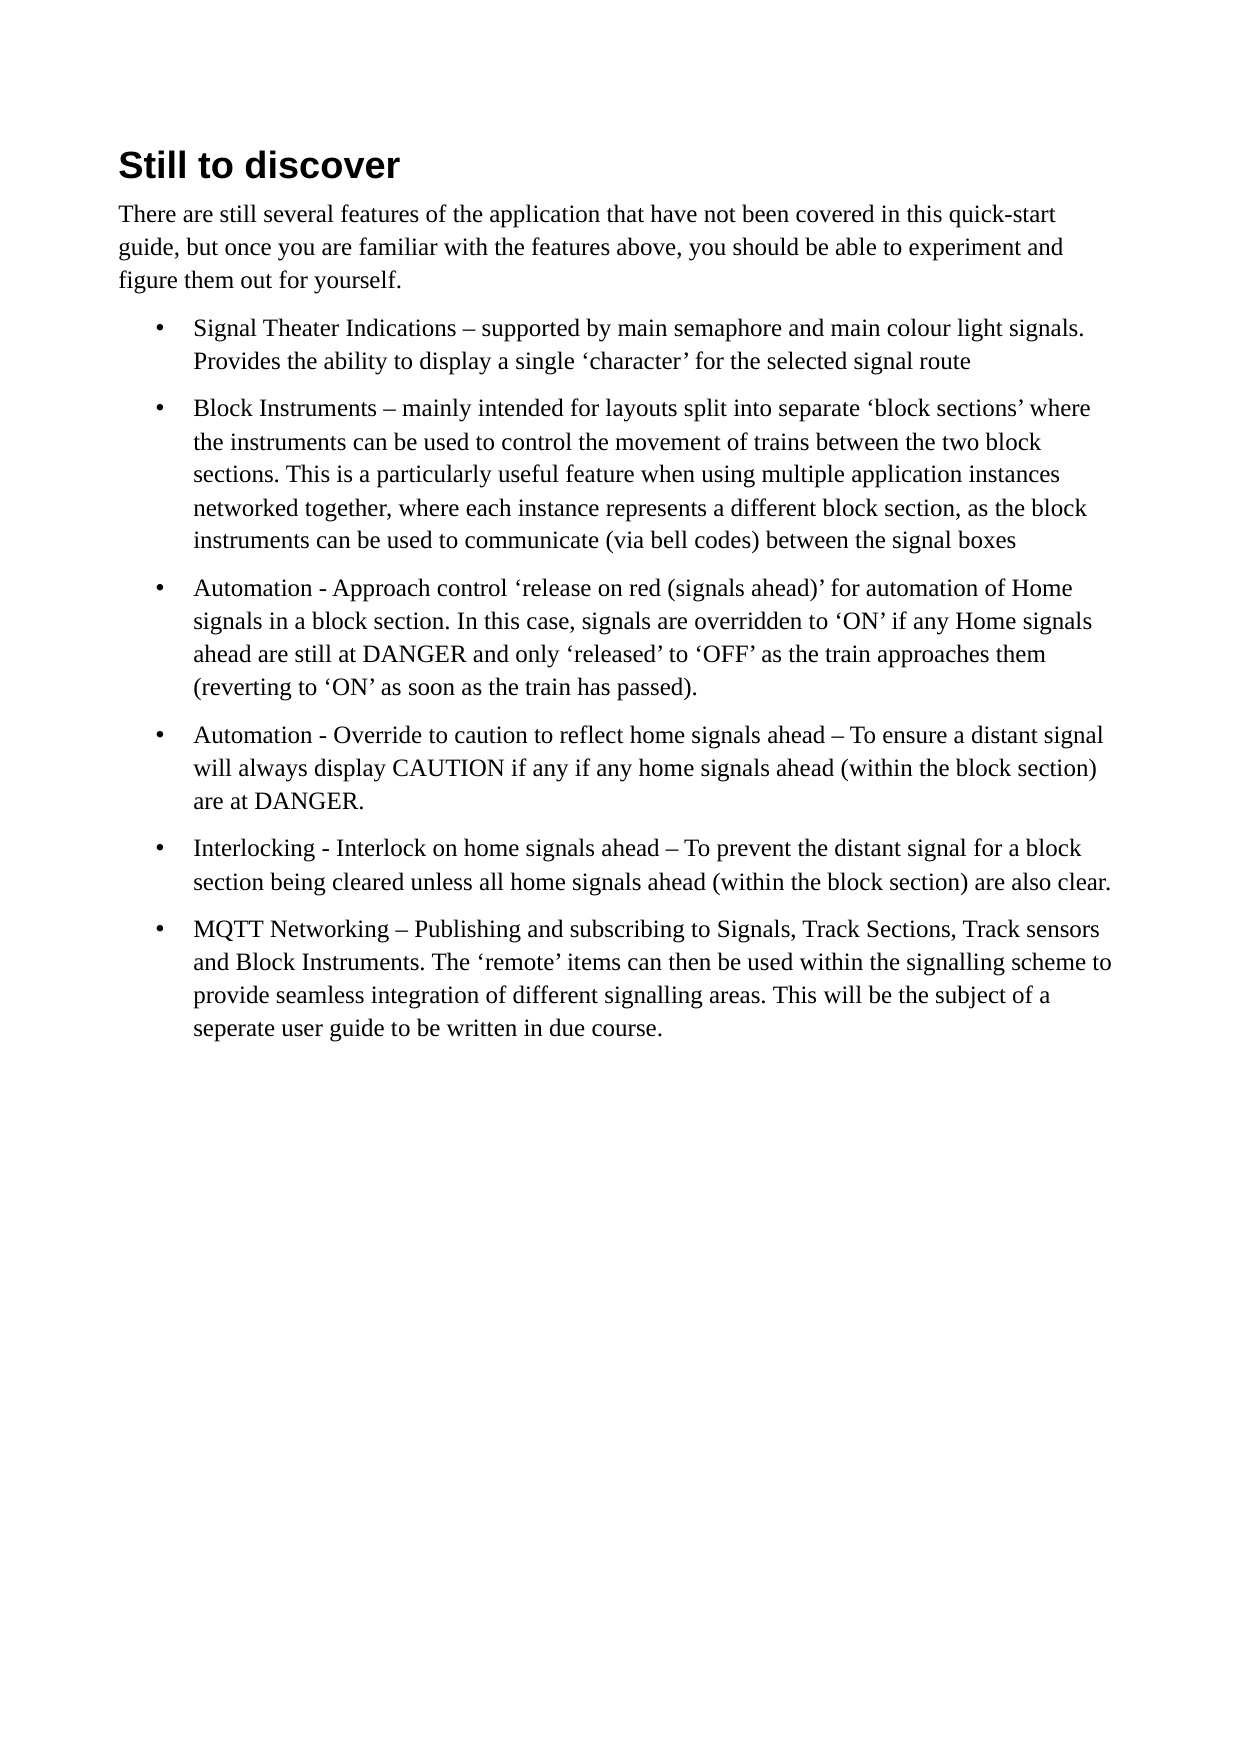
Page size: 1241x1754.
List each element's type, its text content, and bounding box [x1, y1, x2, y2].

list Signal Theater Indications – supported by main semaphore and main colour light signals. Provides the ability to display a single ‘character’ for the selected signal route [156, 313, 1122, 375]
list Automation - Override to caution to reflect home signals ahead – To ensure a distant signal will always display CAUTION if any if any home signals ahead (within the block section) are at DANGER. [156, 720, 1122, 815]
list MQTT Networking – Publishing and subscribing to Signals, Track Sections, Track sensors and Block Instruments. The ‘remote’ items can then be used within the signalling scheme to provide seamless integration of different signalling areas. This will be the subject of a seperate user guide to be written in due course. [156, 914, 1122, 1042]
list Automation - Approach control ‘release on red (signals ahead)’ for automation of Home signals in a block section. In this case, signals are overridden to ‘ON’ if any Home signals ahead are still at DANGER and only ‘released’ to ‘OFF’ as the train approaches them (reverting to ‘ON’ as soon as the train has passed). [156, 573, 1122, 701]
list Interlocking - Interlock on home signals ahead – To prevent the distant signal for a block section being cleared unless all home signals ahead (within the block section) are also clear. [156, 833, 1122, 895]
subtitle Still to discover [118, 143, 1122, 187]
text There are still several features of the application that have not been covered in this quick-start guide, but once you are familiar with the features above, you should be able to experiment and figure them out for yourself. [118, 199, 1122, 294]
list Block Instruments – mainly intended for layouts split into separate ‘block sections’ where the instruments can be used to control the movement of trains between the two block sections. This is a particularly useful feature when using multiple application instances networked together, where each instance represents a different block section, as the block instruments can be used to communicate (via bell codes) between the signal boxes [156, 393, 1122, 554]
